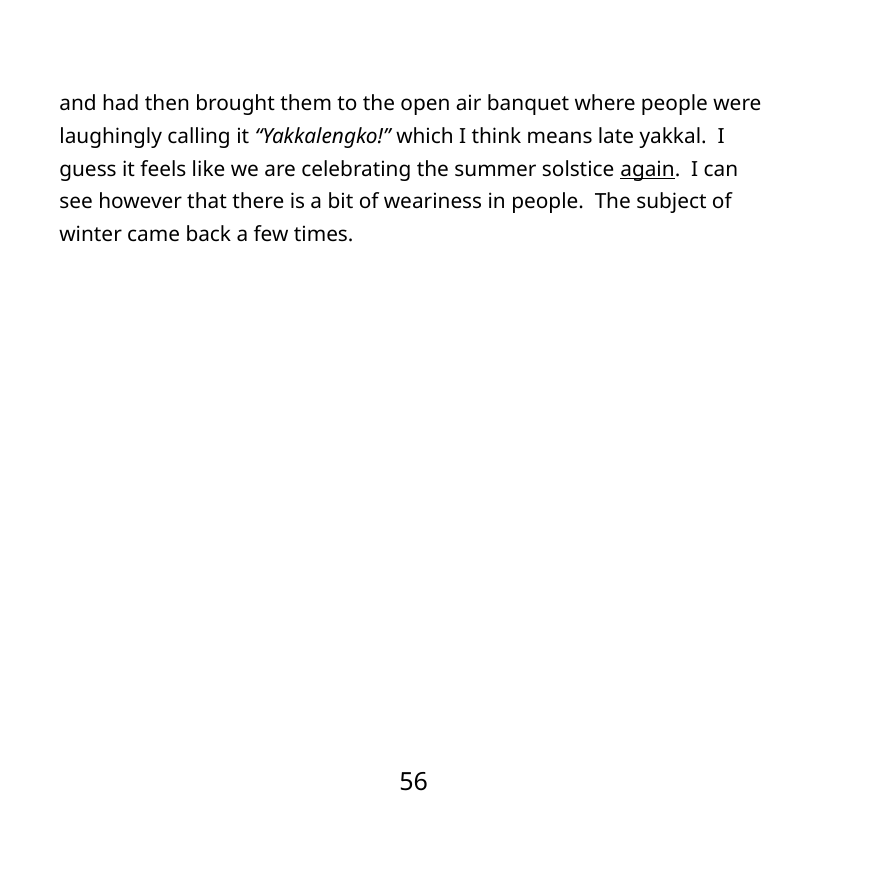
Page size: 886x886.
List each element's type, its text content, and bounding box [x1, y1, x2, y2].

text and had then brought them to the open air banquet where people were laughingly calling it “Yakkalengko!” which I think means late yakkal. I guess it feels like we are celebrating the summer solstice again. I can see however that there is a bit of weariness in people. The subject of winter came back a few times. [59, 88, 768, 247]
